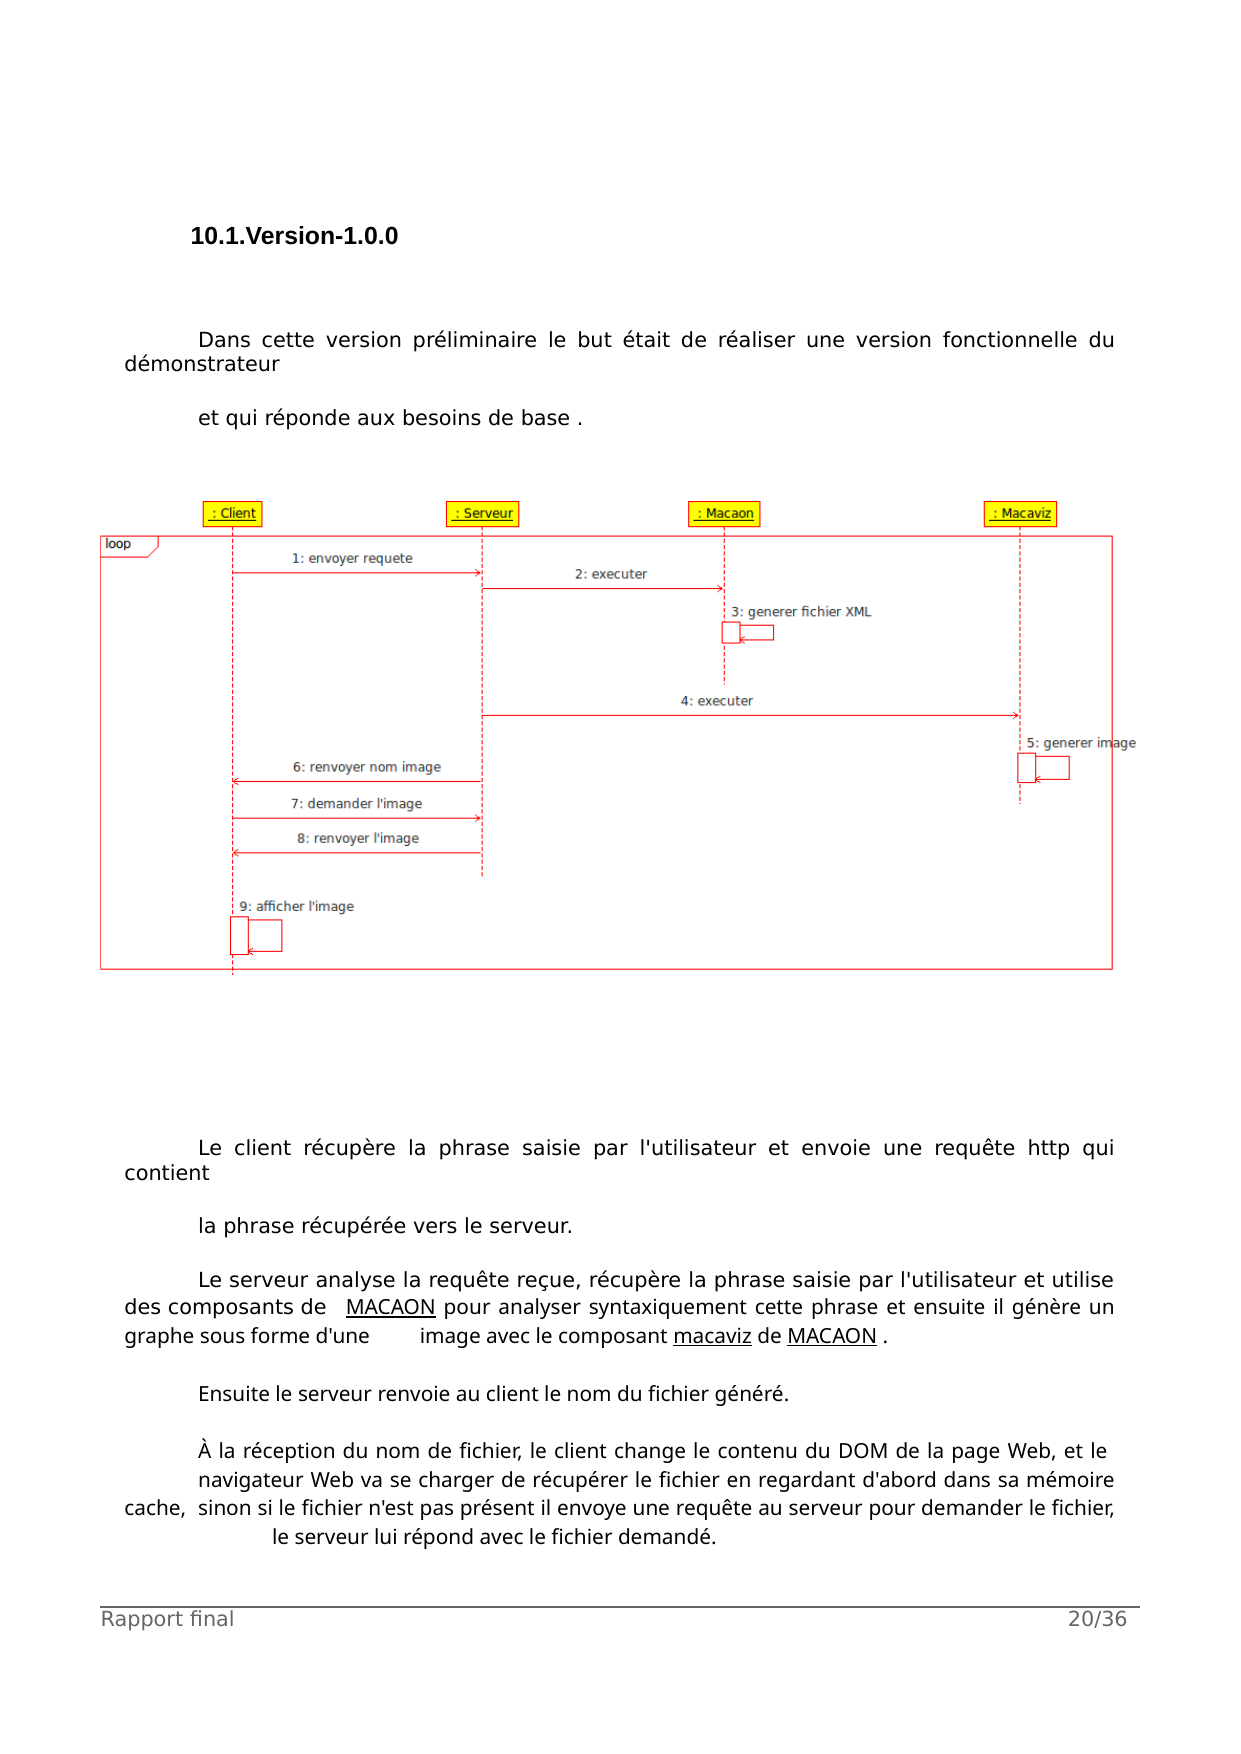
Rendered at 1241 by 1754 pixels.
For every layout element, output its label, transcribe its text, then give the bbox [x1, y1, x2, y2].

subtitle 10.1.Version-1.0.0 [100, 221, 1140, 250]
text À la réception du nom de fichier, le client change le contenu du DOM de la page Web, et le navigateur Web va se charger de récupérer le fichier en regardant d'abord dans sa mémoire cache, sinon si le fichier n'est pas présent il envoye une requête au serveur pour demander le fichier, le serveur lui répond avec le fichier demandé. [124, 1437, 1116, 1550]
text Ensuite le serveur renvoie au client le nom du fichier généré. [124, 1379, 1116, 1407]
text la phrase récupérée vers le serveur. [124, 1214, 1116, 1238]
text et qui réponde aux besoins de base . [124, 406, 1116, 430]
text Le client récupère la phrase saisie par l'utilisateur et envoie une requête http qui contient [124, 1136, 1116, 1185]
picture [100, 501, 1140, 975]
text Le serveur analyse la requête reçue, récupère la phrase saisie par l'utilisateur et utilise des composants de MACAON pour analyser syntaxiquement cette phrase et ensuite il génère un graphe sous forme d'une image avec le composant macaviz de MACAON . [124, 1268, 1116, 1349]
text Dans cette version préliminaire le but était de réaliser une version fonctionnelle du démonstrateur [124, 328, 1116, 376]
